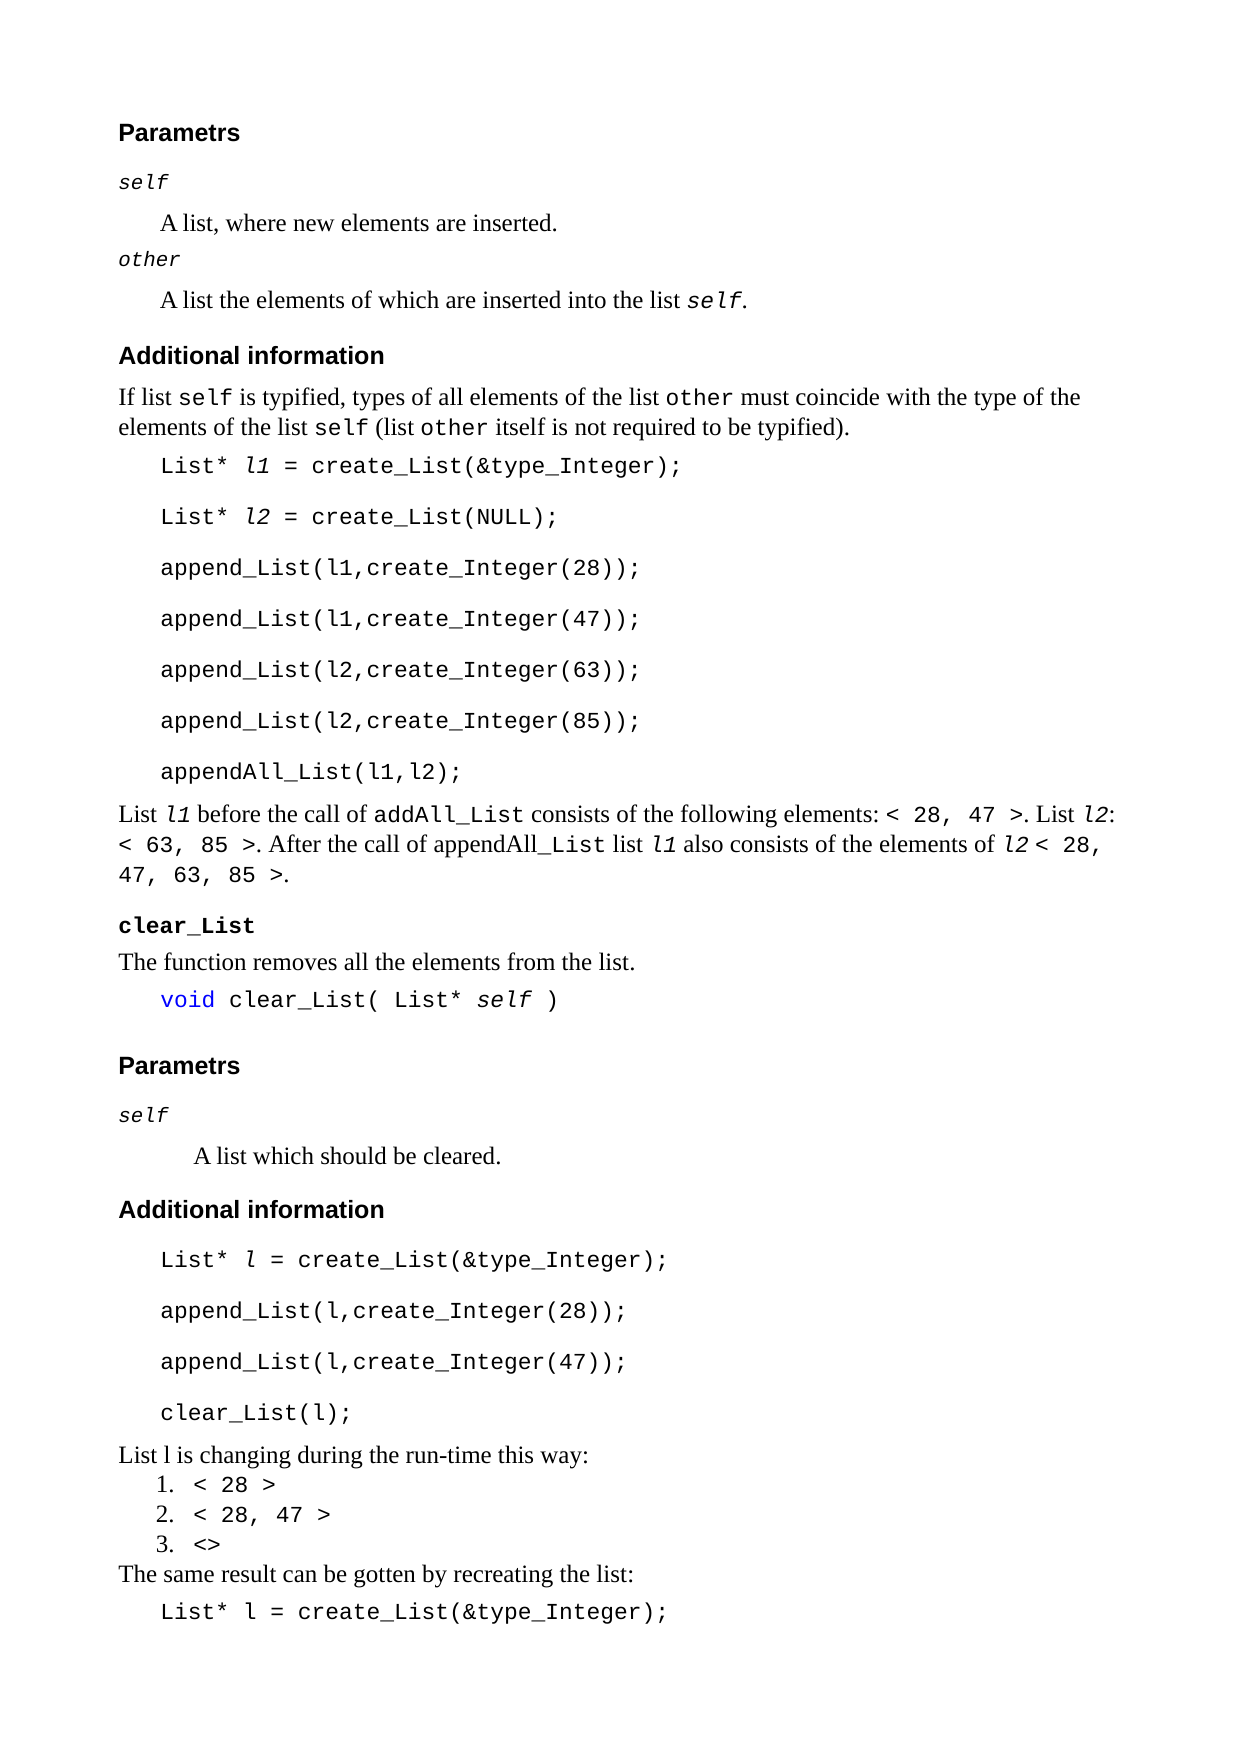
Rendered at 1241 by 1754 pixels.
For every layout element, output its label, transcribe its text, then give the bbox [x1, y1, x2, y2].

text A list, where new elements are inserted. [159, 208, 1122, 237]
text List l1 before the call of addAll_List consists of the following elements: < 28, 47 >. List l2: < 63, 85 >. After the call of appendAll_List list l1 also consists of the elements of l2 < 28, 47, 63, 85 >. [118, 799, 1122, 889]
text A list which should be cleared. [193, 1141, 1122, 1170]
subtitle Additional information [118, 341, 1122, 369]
text void clear_List( List* self ) [160, 988, 1122, 1014]
text List* l1 = create_List(&type_Integer); [160, 455, 1122, 481]
text other [118, 249, 1122, 273]
text append_List(l2,create_Integer(85)); [160, 709, 1122, 735]
text If list self is typified, types of all elements of the list other must coincide with the type of the elements of the list self (list other itself is not required to be typified). [118, 382, 1122, 442]
text clear_List(l); [160, 1402, 1122, 1427]
text List* l2 = create_List(NULL); [160, 506, 1122, 532]
text List* l = create_List(&type_Integer); [160, 1249, 1122, 1275]
list < 28, 47 > [156, 1499, 1122, 1529]
subtitle Parametrs [118, 1051, 1122, 1080]
text append_List(l2,create_Integer(63)); [160, 658, 1122, 684]
text List* l = create_List(&type_Integer); [160, 1601, 1122, 1627]
text append_List(l1,create_Integer(28)); [160, 557, 1122, 583]
subtitle clear_List [118, 914, 1122, 940]
text append_List(l1,create_Integer(47)); [160, 608, 1122, 633]
list <> [156, 1529, 1122, 1559]
subtitle Additional information [118, 1195, 1122, 1224]
text The same result can be gotten by recreating the list: [118, 1559, 1122, 1588]
text List l is changing during the run-time this way: [118, 1440, 1122, 1469]
text self [118, 1105, 1122, 1129]
list < 28 > [156, 1469, 1122, 1499]
text A list the elements of which are inserted into the list self. [159, 285, 1122, 316]
text append_List(l,create_Integer(47)); [160, 1351, 1122, 1377]
text appendAll_List(l1,l2); [160, 760, 1122, 786]
text The function removes all the elements from the list. [118, 947, 1122, 975]
text append_List(l,create_Integer(28)); [160, 1300, 1122, 1326]
text self [118, 172, 1122, 196]
subtitle Parametrs [118, 118, 1122, 147]
